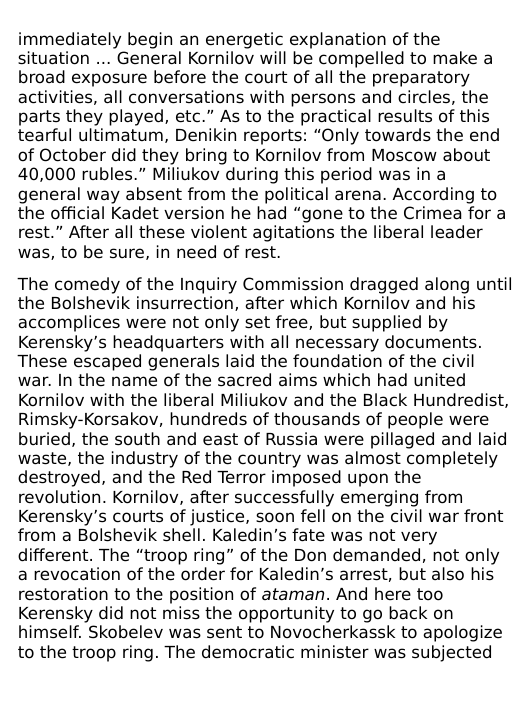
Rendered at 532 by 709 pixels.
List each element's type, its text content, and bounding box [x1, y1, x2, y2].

text immediately begin an energetic explanation of the situation ... General Kornilov will be compelled to make a broad exposure before the court of all the preparatory activities, all conversations with persons and circles, the parts they played, etc.” As to the practical results of this tearful ultimatum, Denikin reports: “Only towards the end of October did they bring to Kornilov from Moscow about 40,000 rubles.” Miliukov during this period was in a general way absent from the political arena. According to the official Kadet version he had “gone to the Crimea for a rest.” After all these violent agitations the liberal leader was, to be sure, in need of rest. [18, 29, 514, 262]
text The comedy of the Inquiry Commission dragged along until the Bolshevik insurrection, after which Kornilov and his accomplices were not only set free, but supplied by Kerensky’s headquarters with all necessary documents. These escaped generals laid the foundation of the civil war. In the name of the sacred aims which had united Kornilov with the liberal Miliukov and the Black Hundredist, Rimsky-Korsakov, hundreds of thousands of people were buried, the south and east of Russia were pillaged and laid waste, the industry of the country was almost completely destroyed, and the Red Terror imposed upon the revolution. Kornilov, after successfully emerging from Kerensky’s courts of justice, soon fell on the civil war front from a Bolshevik shell. Kaledin’s fate was not very different. The “troop ring” of the Don demanded, not only a revocation of the order for Kaledin’s arrest, but also his restoration to the position of ataman. And here too Kerensky did not miss the opportunity to go back on himself. Skobelev was sent to Novocherkassk to apologize to the troop ring. The democratic minister was subjected [18, 274, 514, 662]
